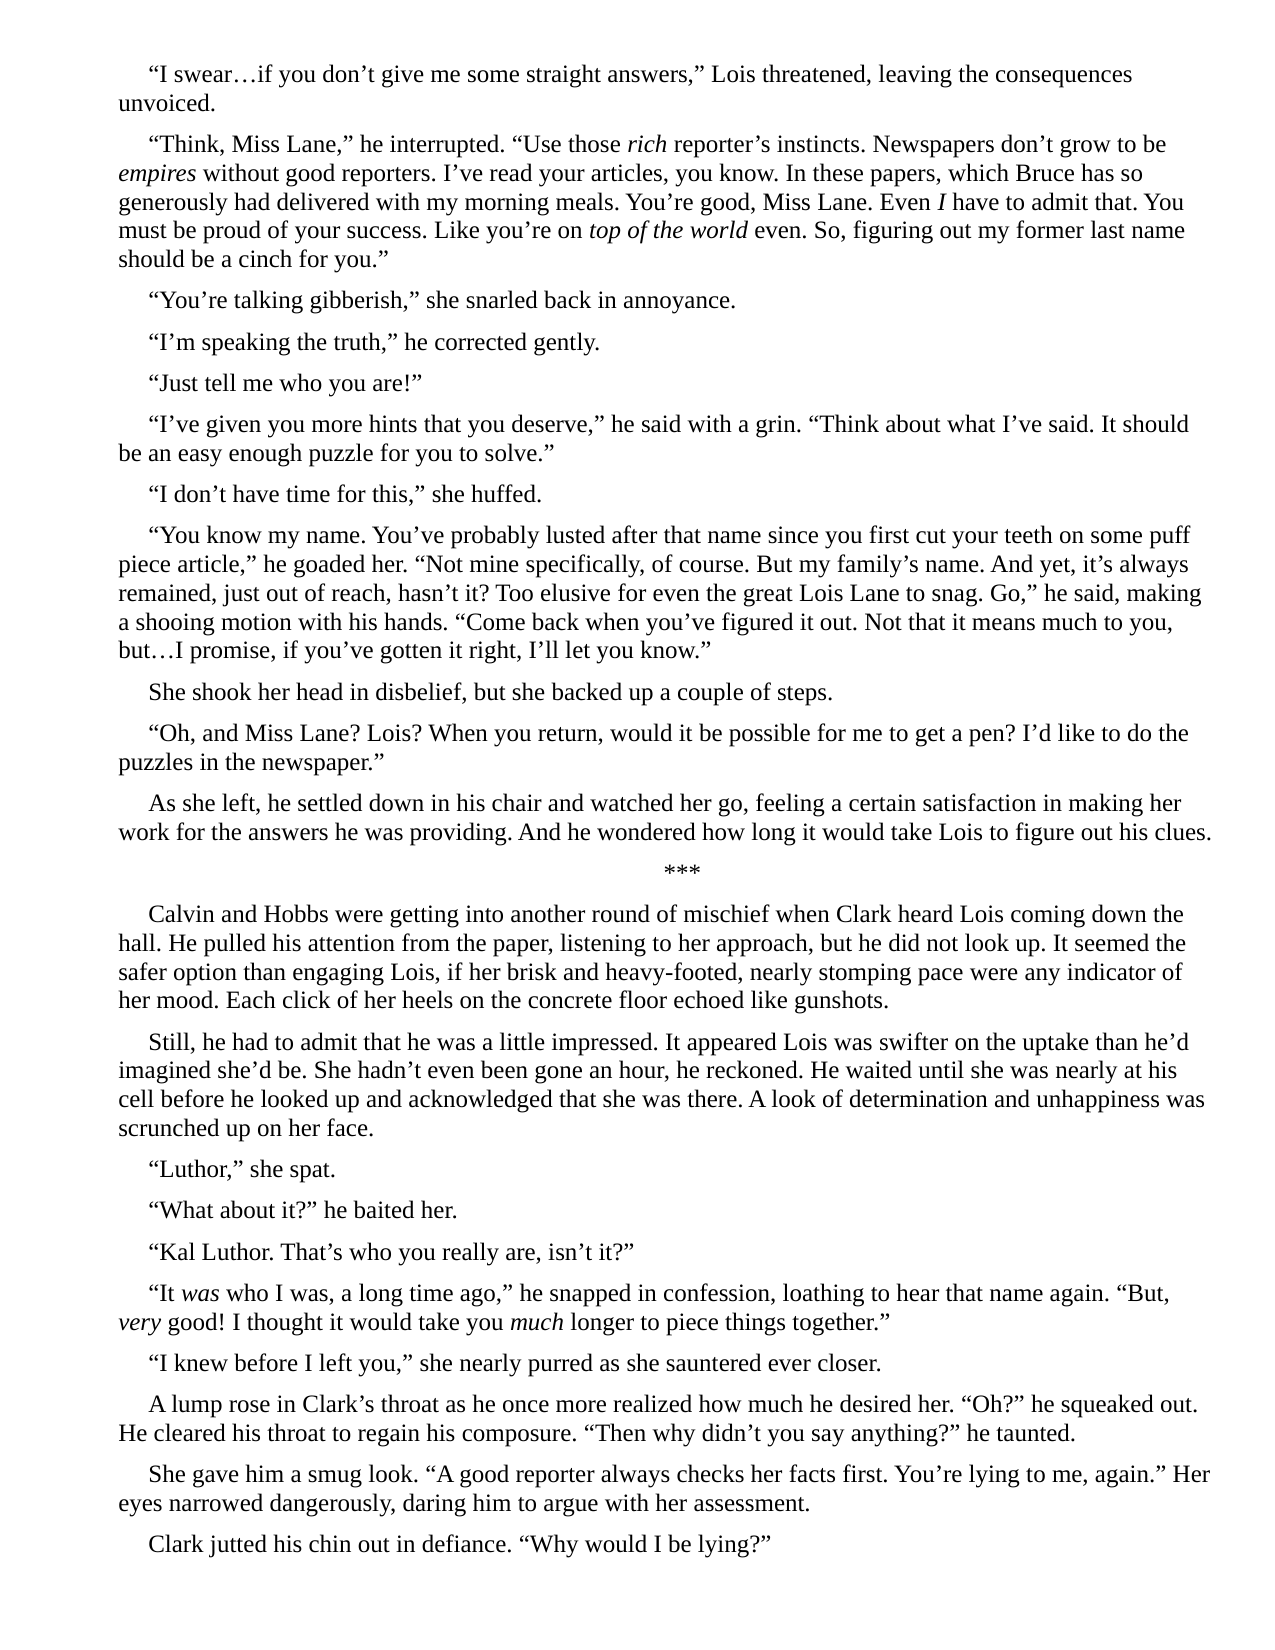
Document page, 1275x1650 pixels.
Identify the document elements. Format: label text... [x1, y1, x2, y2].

text “It was who I was, a long time ago,” he snapped in confession, loathing to hear that name again. “But, very good! I thought it would take you much longer to piece things together.” [118, 1278, 1216, 1335]
text “I don’t have time for this,” she huffed. [118, 479, 1216, 508]
text “I knew before I left you,” she nearly purred as she sauntered ever closer. [118, 1348, 1216, 1377]
text Clark jutted his chin out in defiance. “Why would I be lying?” [118, 1529, 1216, 1558]
text “Luthor,” she spat. [118, 1154, 1216, 1183]
text “You’re talking gibberish,” she snarled back in annoyance. [118, 285, 1216, 314]
text “You know my name. You’ve probably lusted after that name since you first cut your teeth on some puff piece article,” he goaded her. “Not mine specifically, of course. But my family’s name. And yet, it’s always remained, just out of reach, hasn’t it? Too elusive for even the great Lois Lane to snag. Go,” he said, making a shooing motion with his hands. “Come back when you’ve figured it out. Not that it means much to you, but…I promise, if you’ve gotten it right, I’ll let you know.” [118, 520, 1216, 664]
text A lump rose in Clark’s throat as he once more realized how much he desired her. “Oh?” he squeaked out. He cleared his throat to regain his composure. “Then why didn’t you say anything?” he taunted. [118, 1389, 1216, 1447]
text Calvin and Hobbs were getting into another round of mischief when Clark heard Lois coming down the hall. He pulled his attention from the paper, listening to her approach, but he did not look up. It seemed the safer option than engaging Lois, if her brisk and heavy-footed, nearly stomping pace were any indicator of her mood. Each click of her heels on the concrete floor echoed like gunshots. [118, 899, 1216, 1014]
text “Just tell me who you are!” [118, 368, 1216, 397]
text Still, he had to admit that he was a little impressed. It appeared Lois was swifter on the uptake than he’d imagined she’d be. She hadn’t even been gone an hour, he reckoned. He waited until she was nearly at his cell before he looked up and acknowledged that she was there. A look of determination and unhappiness was scrunched up on her face. [118, 1027, 1216, 1142]
text “Oh, and Miss Lane? Lois? When you return, would it be possible for me to get a pen? I’d like to do the puzzles in the newspaper.” [118, 718, 1216, 775]
text “I swear…if you don’t give me some straight answers,” Lois threatened, leaving the consequences unvoiced. [118, 59, 1216, 117]
text “I’ve given you more hints that you deserve,” he said with a grin. “Think about what I’ve said. It should be an easy enough puzzle for you to solve.” [118, 409, 1216, 467]
text *** [118, 858, 1216, 887]
text “What about it?” he baited her. [118, 1195, 1216, 1224]
text “Think, Miss Lane,” he interrupted. “Use those rich reporter’s instincts. Newspapers don’t grow to be empires without good reporters. I’ve read your articles, you know. In these papers, which Bruce has so generously had delivered with my morning meals. You’re good, Miss Lane. Even I have to admit that. You must be proud of your success. Like you’re on top of the world even. So, figuring out my former last name should be a cinch for you.” [118, 129, 1216, 273]
text She gave him a smug look. “A good reporter always checks her facts first. You’re lying to me, again.” Her eyes narrowed dangerously, daring him to argue with her assessment. [118, 1459, 1216, 1517]
text “I’m speaking the truth,” he corrected gently. [118, 327, 1216, 355]
text As she left, he settled down in his chair and watched her go, feeling a certain satisfaction in making her work for the answers he was providing. And he wondered how long it would take Lois to figure out his clues. [118, 788, 1216, 845]
text “Kal Luthor. That’s who you really are, isn’t it?” [118, 1237, 1216, 1265]
text She shook her head in disbelief, but she backed up a couple of steps. [118, 677, 1216, 705]
